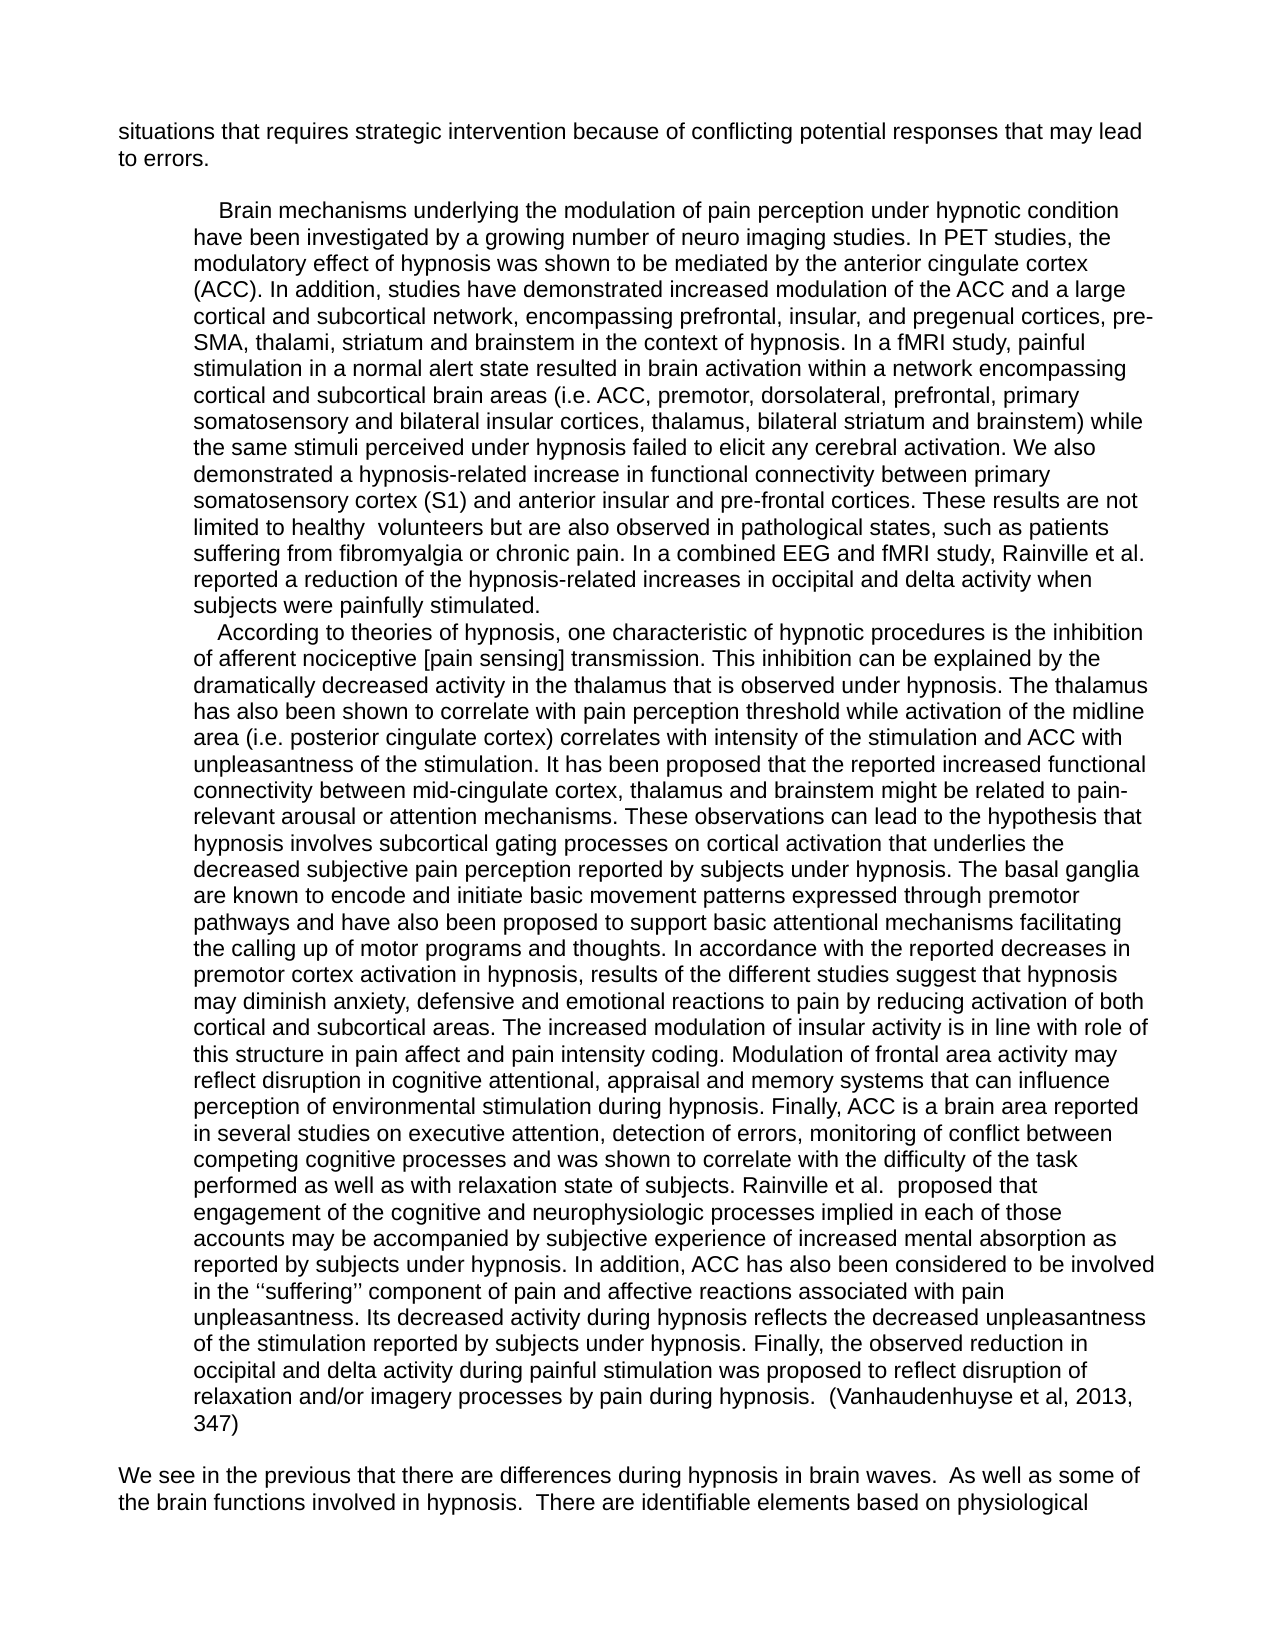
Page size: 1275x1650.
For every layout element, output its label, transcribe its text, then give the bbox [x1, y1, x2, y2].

text According to theories of hypnosis, one characteristic of hypnotic procedures is the inhibition of afferent nociceptive [pain sensing] transmission. This inhibition can be explained by the dramatically decreased activity in the thalamus that is observed under hypnosis. The thalamus has also been shown to correlate with pain perception threshold while activation of the midline area (i.e. posterior cingulate cortex) correlates with intensity of the stimulation and ACC with unpleasantness of the stimulation. It has been proposed that the reported increased functional connectivity between mid-cingulate cortex, thalamus and brainstem might be related to pain-relevant arousal or attention mechanisms. These observations can lead to the hypothesis that hypnosis involves subcortical gating processes on cortical activation that underlies the decreased subjective pain perception reported by subjects under hypnosis. The basal ganglia are known to encode and initiate basic movement patterns expressed through premotor pathways and have also been proposed to support basic attentional mechanisms facilitating the calling up of motor programs and thoughts. In accordance with the reported decreases in premotor cortex activation in hypnosis, results of the different studies suggest that hypnosis may diminish anxiety, defensive and emotional reactions to pain by reducing activation of both cortical and subcortical areas. The increased modulation of insular activity is in line with role of this structure in pain affect and pain intensity coding. Modulation of frontal area activity may reflect disruption in cognitive attentional, appraisal and memory systems that can influence perception of environmental stimulation during hypnosis. Finally, ACC is a brain area reported in several studies on executive attention, detection of errors, monitoring of conflict between competing cognitive processes and was shown to correlate with the difficulty of the task performed as well as with relaxation state of subjects. Rainville et al. proposed that engagement of the cognitive and neurophysiologic processes implied in each of those accounts may be accompanied by subjective experience of increased mental absorption as reported by subjects under hypnosis. In addition, ACC has also been considered to be involved in the ‘‘suffering’’ component of pain and affective reactions associated with pain unpleasantness. Its decreased activity during hypnosis reflects the decreased unpleasantness of the stimulation reported by subjects under hypnosis. Finally, the observed reduction in occipital and delta activity during painful stimulation was proposed to reflect disruption of relaxation and/or imagery processes by pain during hypnosis. (Vanhaudenhuyse et al, 2013, 347) [193, 619, 1157, 1436]
text We see in the previous that there are differences during hypnosis in brain waves. As well as some of the brain functions involved in hypnosis. There are identifiable elements based on physiological [118, 1462, 1157, 1515]
text situations that requires strategic intervention because of conflicting potential responses that may lead to errors. [118, 118, 1157, 171]
text Brain mechanisms underlying the modulation of pain perception under hypnotic condition have been investigated by a growing number of neuro imaging studies. In PET studies, the modulatory effect of hypnosis was shown to be mediated by the anterior cingulate cortex (ACC). In addition, studies have demonstrated increased modulation of the ACC and a large cortical and subcortical network, encompassing prefrontal, insular, and pregenual cortices, pre-SMA, thalami, striatum and brainstem in the context of hypnosis. In a fMRI study, painful stimulation in a normal alert state resulted in brain activation within a network encompassing cortical and subcortical brain areas (i.e. ACC, premotor, dorsolateral, prefrontal, primary somatosensory and bilateral insular cortices, thalamus, bilateral striatum and brainstem) while the same stimuli perceived under hypnosis failed to elicit any cerebral activation. We also demonstrated a hypnosis-related increase in functional connectivity between primary somatosensory cortex (S1) and anterior insular and pre-frontal cortices. These results are not limited to healthy volunteers but are also observed in pathological states, such as patients suffering from fibromyalgia or chronic pain. In a combined EEG and fMRI study, Rainville et al. reported a reduction of the hypnosis-related increases in occipital and delta activity when subjects were painfully stimulated. [193, 197, 1157, 619]
